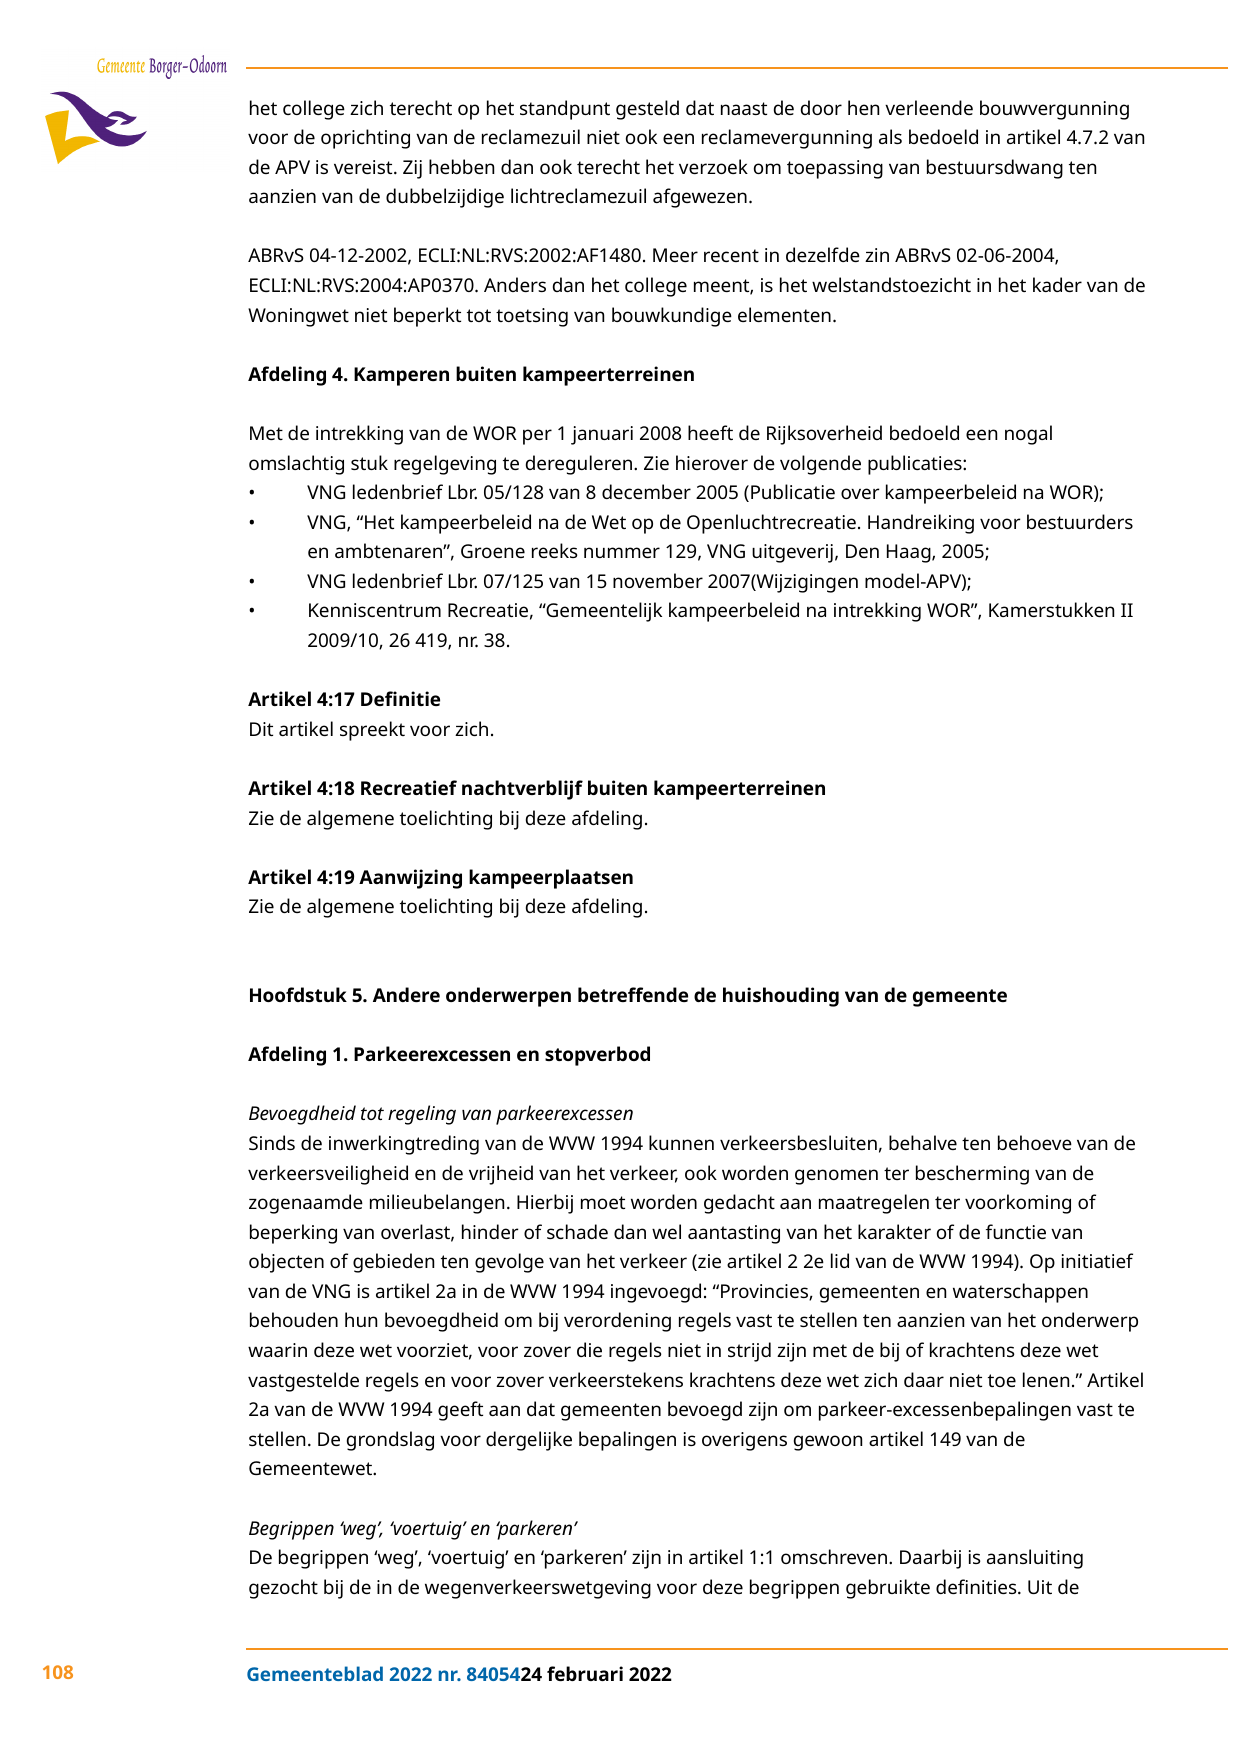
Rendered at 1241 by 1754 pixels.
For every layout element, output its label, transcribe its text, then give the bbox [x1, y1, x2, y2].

text Artikel 4:19 Aanwijzing kampeerplaatsen [248, 864, 1152, 890]
picture [41, 47, 231, 172]
text Met de intrekking van de WOR per 1 januari 2008 heeft de Rijksoverheid bedoeld een nogal omslachtig stuk regelgeving te dereguleren. Zie hierover de volgende publicaties: [248, 420, 1152, 476]
text Afdeling 4. Kamperen buiten kampeerterreinen [248, 361, 1152, 387]
text Artikel 4:17 Definitie [248, 686, 1152, 712]
text Hoofdstuk 5. Andere onderwerpen betreffende de huishouding van de gemeente [248, 982, 1152, 1008]
text Bevoegdheid tot regeling van parkeerexcessen [248, 1101, 1152, 1126]
text Dit artikel spreekt voor zich. [248, 716, 1152, 742]
list VNG ledenbrief Lbr. 07/125 van 15 november 2007(Wijzigingen model-APV); [248, 568, 1152, 594]
text De begrippen ‘weg’, ‘voertuig’ en ‘parkeren’ zijn in artikel 1:1 omschreven. Daarbij is aansluiting gezocht bij de in de wegenverkeerswetgeving voor deze begrippen gebruikte definities. Uit de [248, 1544, 1152, 1600]
text Zie de algemene toelichting bij deze afdeling. [248, 893, 1152, 919]
text Artikel 4:18 Recreatief nachtverblijf buiten kampeerterreinen [248, 775, 1152, 801]
text Zie de algemene toelichting bij deze afdeling. [248, 805, 1152, 831]
list VNG ledenbrief Lbr. 05/128 van 8 december 2005 (Publicatie over kampeerbeleid na WOR); [248, 479, 1152, 505]
text Afdeling 1. Parkeerexcessen en stopverbod [248, 1041, 1152, 1067]
text Begrippen ‘weg’, ‘voertuig’ en ‘parkeren’ [248, 1515, 1152, 1541]
list Kenniscentrum Recreatie, “Gemeentelijk kampeerbeleid na intrekking WOR”, Kamerstukken II 2009/10, 26 419, nr. 38. [248, 598, 1152, 653]
list VNG, “Het kampeerbeleid na de Wet op de Openluchtrecreatie. Handreiking voor bestuurders en ambtenaren”, Groene reeks nummer 129, VNG uitgeverij, Den Haag, 2005; [248, 509, 1152, 564]
text ABRvS 04-12-2002, ECLI:NL:RVS:2002:AF1480. Meer recent in dezelfde zin ABRvS 02-06-2004, ECLI:NL:RVS:2004:AP0370. Anders dan het college meent, is het welstandstoezicht in het kader van de Woningwet niet beperkt tot toetsing van bouwkundige elementen. [248, 243, 1152, 328]
text Sinds de inwerkingtreding van de WVW 1994 kunnen verkeersbesluiten, behalve ten behoeve van de verkeersveiligheid en de vrijheid van het verkeer, ook worden genomen ter bescherming van de zogenaamde milieubelangen. Hierbij moet worden gedacht aan maatregelen ter voorkoming of beperking van overlast, hinder of schade dan wel aantasting van het karakter of de functie van objecten of gebieden ten gevolge van het verkeer (zie artikel 2 2e lid van de WVW 1994). Op initiatief van de VNG is artikel 2a in de WVW 1994 ingevoegd: “Provincies, gemeenten en waterschappen behouden hun bevoegdheid om bij verordening regels vast te stellen ten aanzien van het onderwerp waarin deze wet voorziet, voor zover die regels niet in strijd zijn met de bij of krachtens deze wet vastgestelde regels en voor zover verkeerstekens krachtens deze wet zich daar niet toe lenen.” Artikel 2a van de WVW 1994 geeft aan dat gemeenten bevoegd zijn om parkeer-excessenbepalingen vast te stellen. De grondslag voor dergelijke bepalingen is overigens gewoon artikel 149 van de Gemeentewet. [248, 1130, 1152, 1481]
text het college zich terecht op het standpunt gesteld dat naast de door hen verleende bouwvergunning voor de oprichting van de reclamezuil niet ook een reclamevergunning als bedoeld in artikel 4.7.2 van de APV is vereist. Zij hebben dan ook terecht het verzoek om toepassing van bestuursdwang ten aanzien van de dubbelzijdige lichtreclamezuil afgewezen. [248, 95, 1152, 209]
